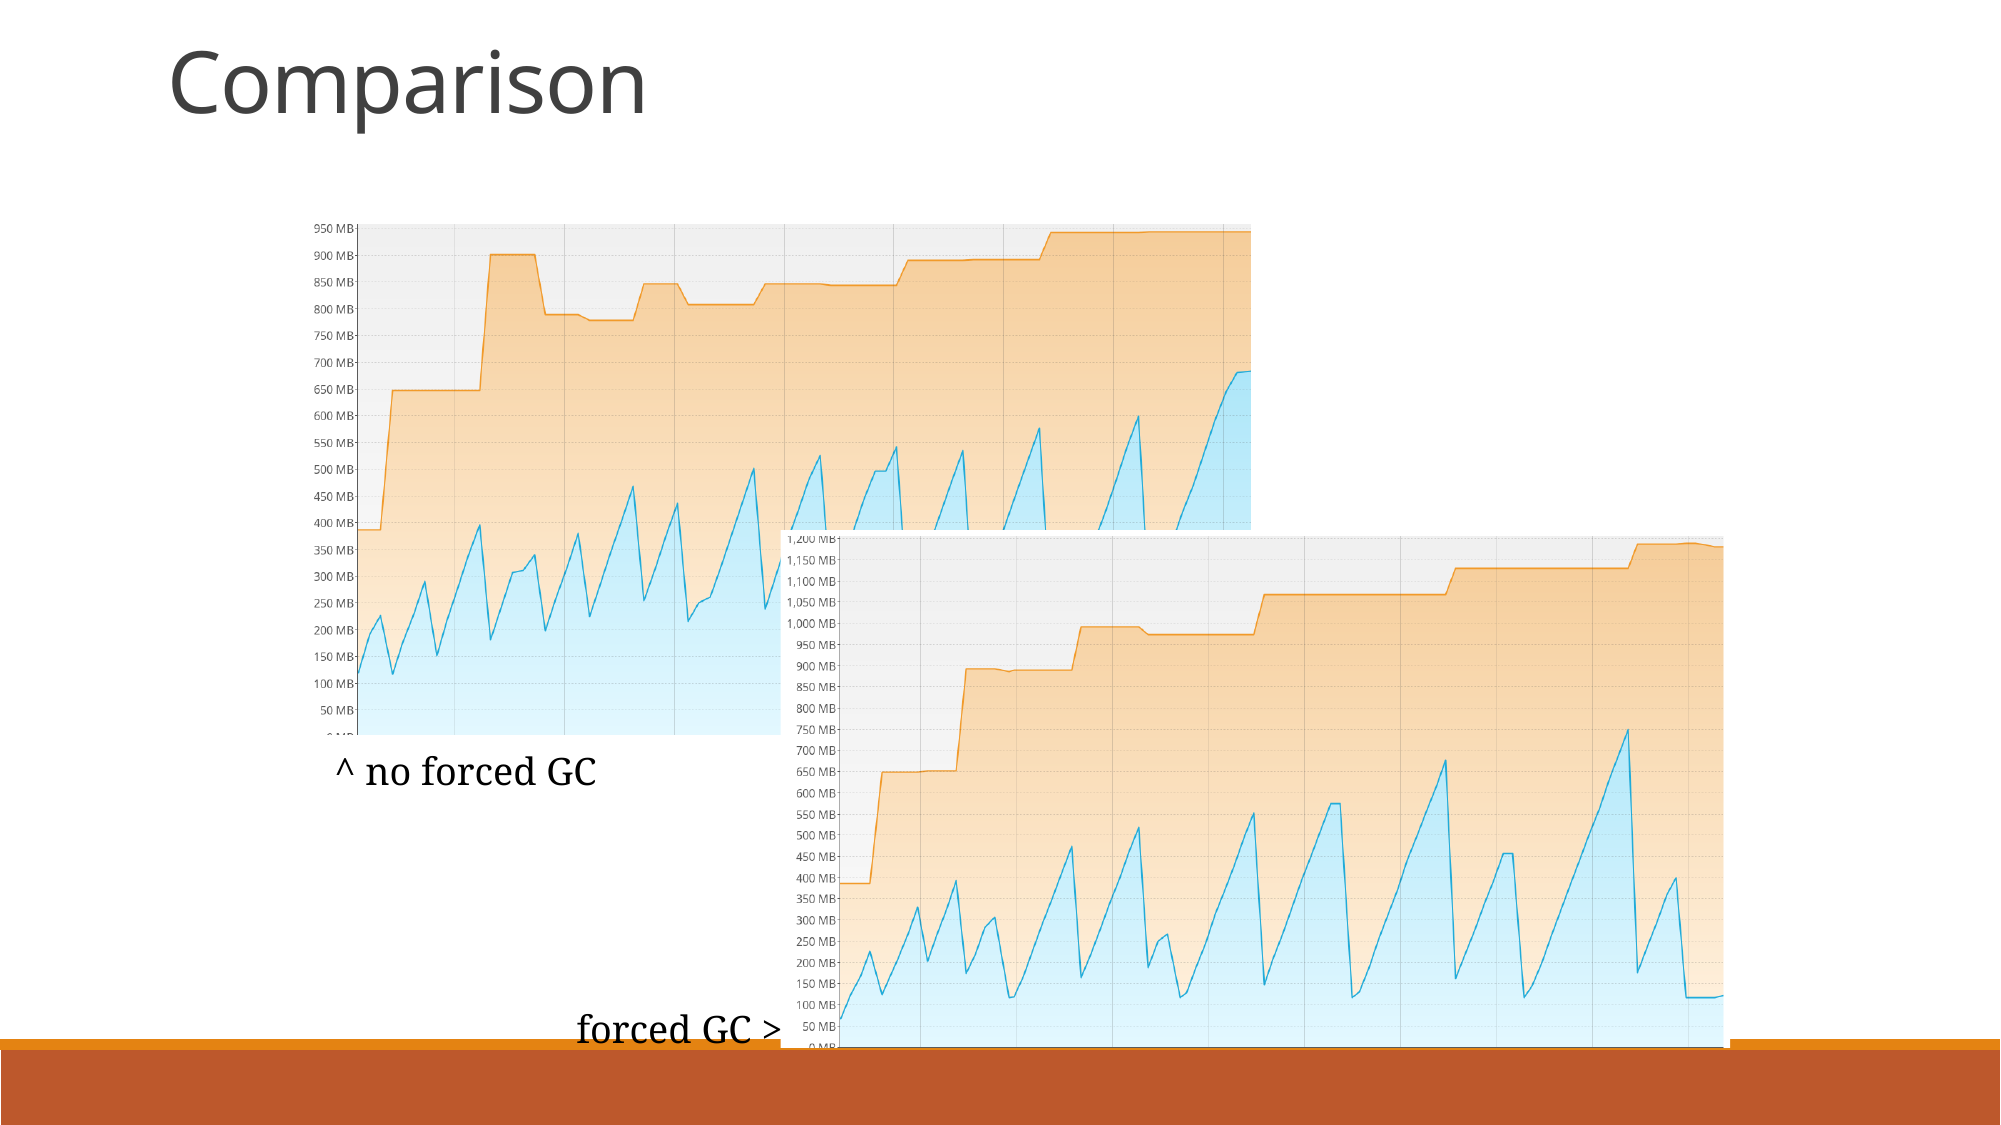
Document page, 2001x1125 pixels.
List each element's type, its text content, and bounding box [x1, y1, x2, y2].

picture [307, 217, 1731, 1048]
text_box forced GC > [562, 996, 726, 1064]
text_box ^ no forced GC [321, 737, 522, 805]
title Comparison [152, 35, 1801, 139]
